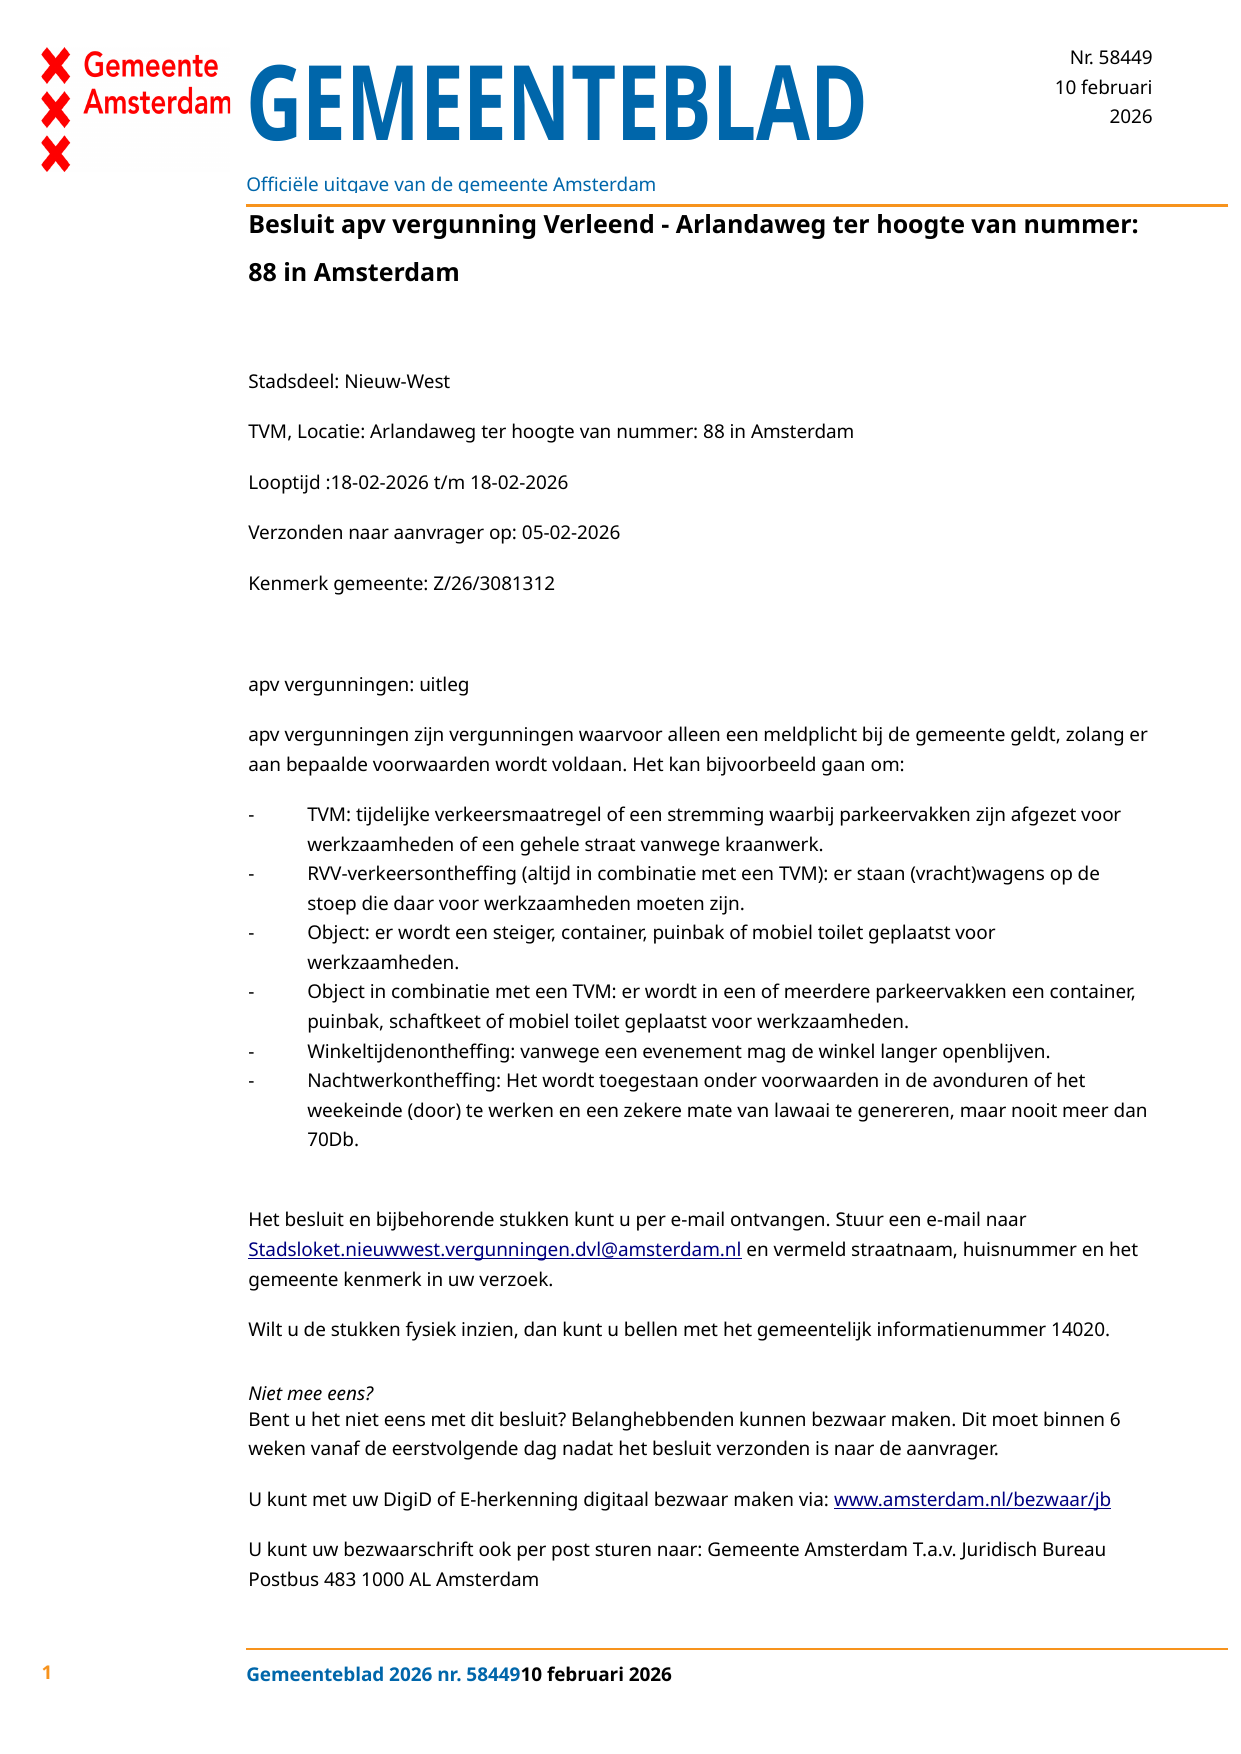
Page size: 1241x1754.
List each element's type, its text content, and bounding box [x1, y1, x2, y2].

list Nachtwerkontheffing: Het wordt toegestaan onder voorwaarden in de avonduren of het weekeinde (door) te werken en een zekere mate van lawaai te genereren, maar nooit meer dan 70Db. [248, 1067, 1152, 1152]
text Looptijd :18-02-2026 t/m 18-02-2026 [248, 469, 1152, 495]
text Verzonden naar aanvrager op: 05-02-2026 [248, 519, 1152, 545]
text Het besluit en bijbehorende stukken kunt u per e-mail ontvangen. Stuur een e-mail naar Stadsloket.nieuwwest.vergunningen.dvl@amsterdam.nl en vermeld straatnaam, huisnummer en het gemeente kenmerk in uw verzoek. [248, 1207, 1152, 1292]
text Wilt u de stukken fysiek inzien, dan kunt u bellen met het gemeentelijk informatienummer 14020. [248, 1316, 1152, 1342]
text TVM, Locatie: Arlandaweg ter hoogte van nummer: 88 in Amsterdam [248, 419, 1152, 444]
picture [41, 47, 231, 172]
text Bent u het niet eens met dit besluit? Belanghebbenden kunnen bezwaar maken. Dit moet binnen 6 weken vanaf de eerstvolgende dag nadat het besluit verzonden is naar de aanvrager. [248, 1406, 1152, 1461]
text apv vergunningen zijn vergunningen waarvoor alleen een meldplicht bij de gemeente geldt, zolang er aan bepaalde voorwaarden wordt voldaan. Het kan bijvoorbeeld gaan om: [248, 721, 1152, 777]
list Winkeltijdenontheffing: vanwege een evenement mag de winkel langer openblijven. [248, 1038, 1152, 1064]
text Kenmerk gemeente: Z/26/3081312 [248, 570, 1152, 596]
text Stadsdeel: Nieuw-West [248, 368, 1152, 394]
list RVV-verkeersontheffing (altijd in combinatie met een TVM): er staan (vracht)wagens op de stoep die daar voor werkzaamheden moeten zijn. [248, 860, 1152, 916]
text apv vergunningen: uitleg [248, 671, 1152, 697]
list TVM: tijdelijke verkeersmaatregel of een stremming waarbij parkeervakken zijn afgezet voor werkzaamheden of een gehele straat vanwege kraanwerk. [248, 801, 1152, 857]
text Besluit apv vergunning Verleend - Arlandaweg ter hoogte van nummer: 88 in Amsterdam [248, 207, 1152, 288]
text Niet mee eens? [248, 1380, 1152, 1406]
text U kunt met uw DigiD of E-herkenning digitaal bezwaar maken via: www.amsterdam.nl/bezwaar/jb [248, 1486, 1152, 1512]
text U kunt uw bezwaarschrift ook per post sturen naar: Gemeente Amsterdam T.a.v. Juridisch Bureau Postbus 483 1000 AL Amsterdam [248, 1536, 1152, 1592]
list Object: er wordt een steiger, container, puinbak of mobiel toilet geplaatst voor werkzaamheden. [248, 919, 1152, 975]
list Object in combinatie met een TVM: er wordt in een of meerdere parkeervakken een container, puinbak, schaftkeet of mobiel toilet geplaatst voor werkzaamheden. [248, 979, 1152, 1034]
